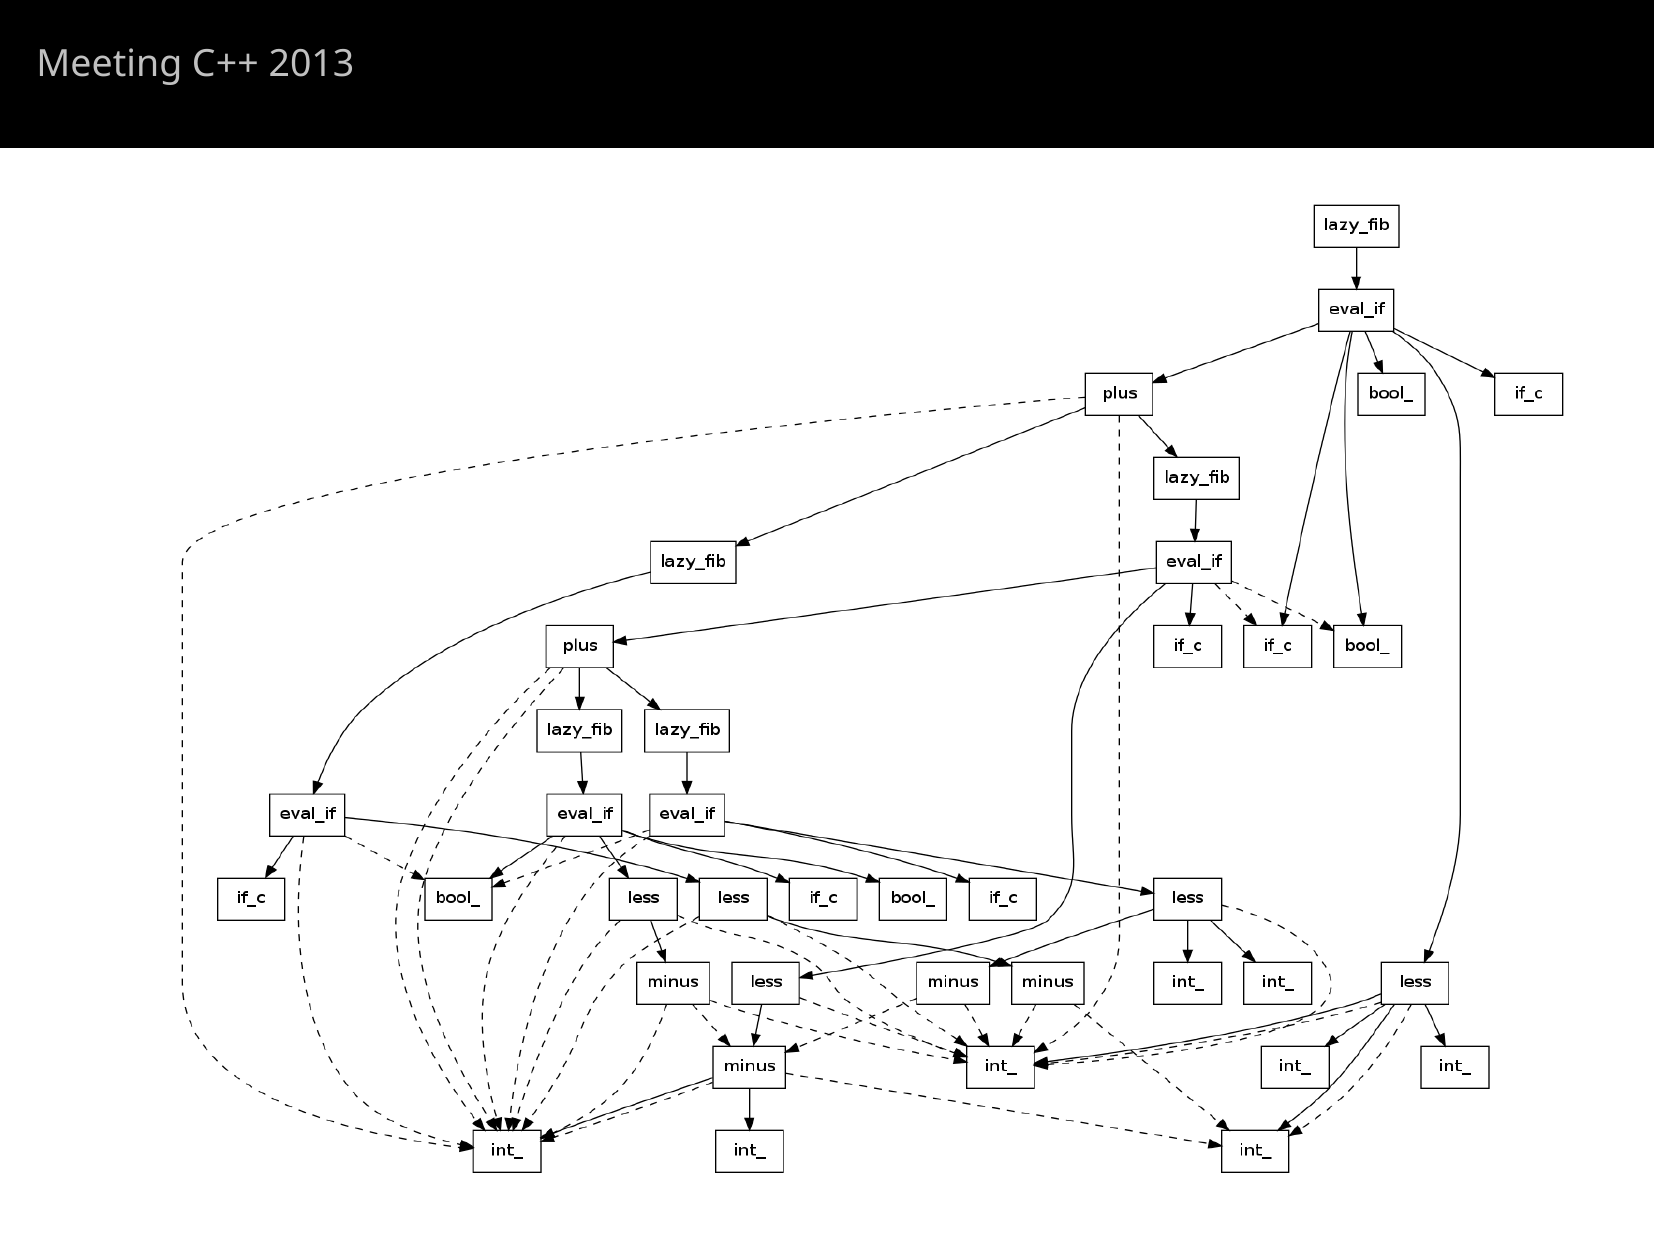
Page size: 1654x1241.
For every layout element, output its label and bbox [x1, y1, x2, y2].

picture [177, 200, 1567, 1177]
